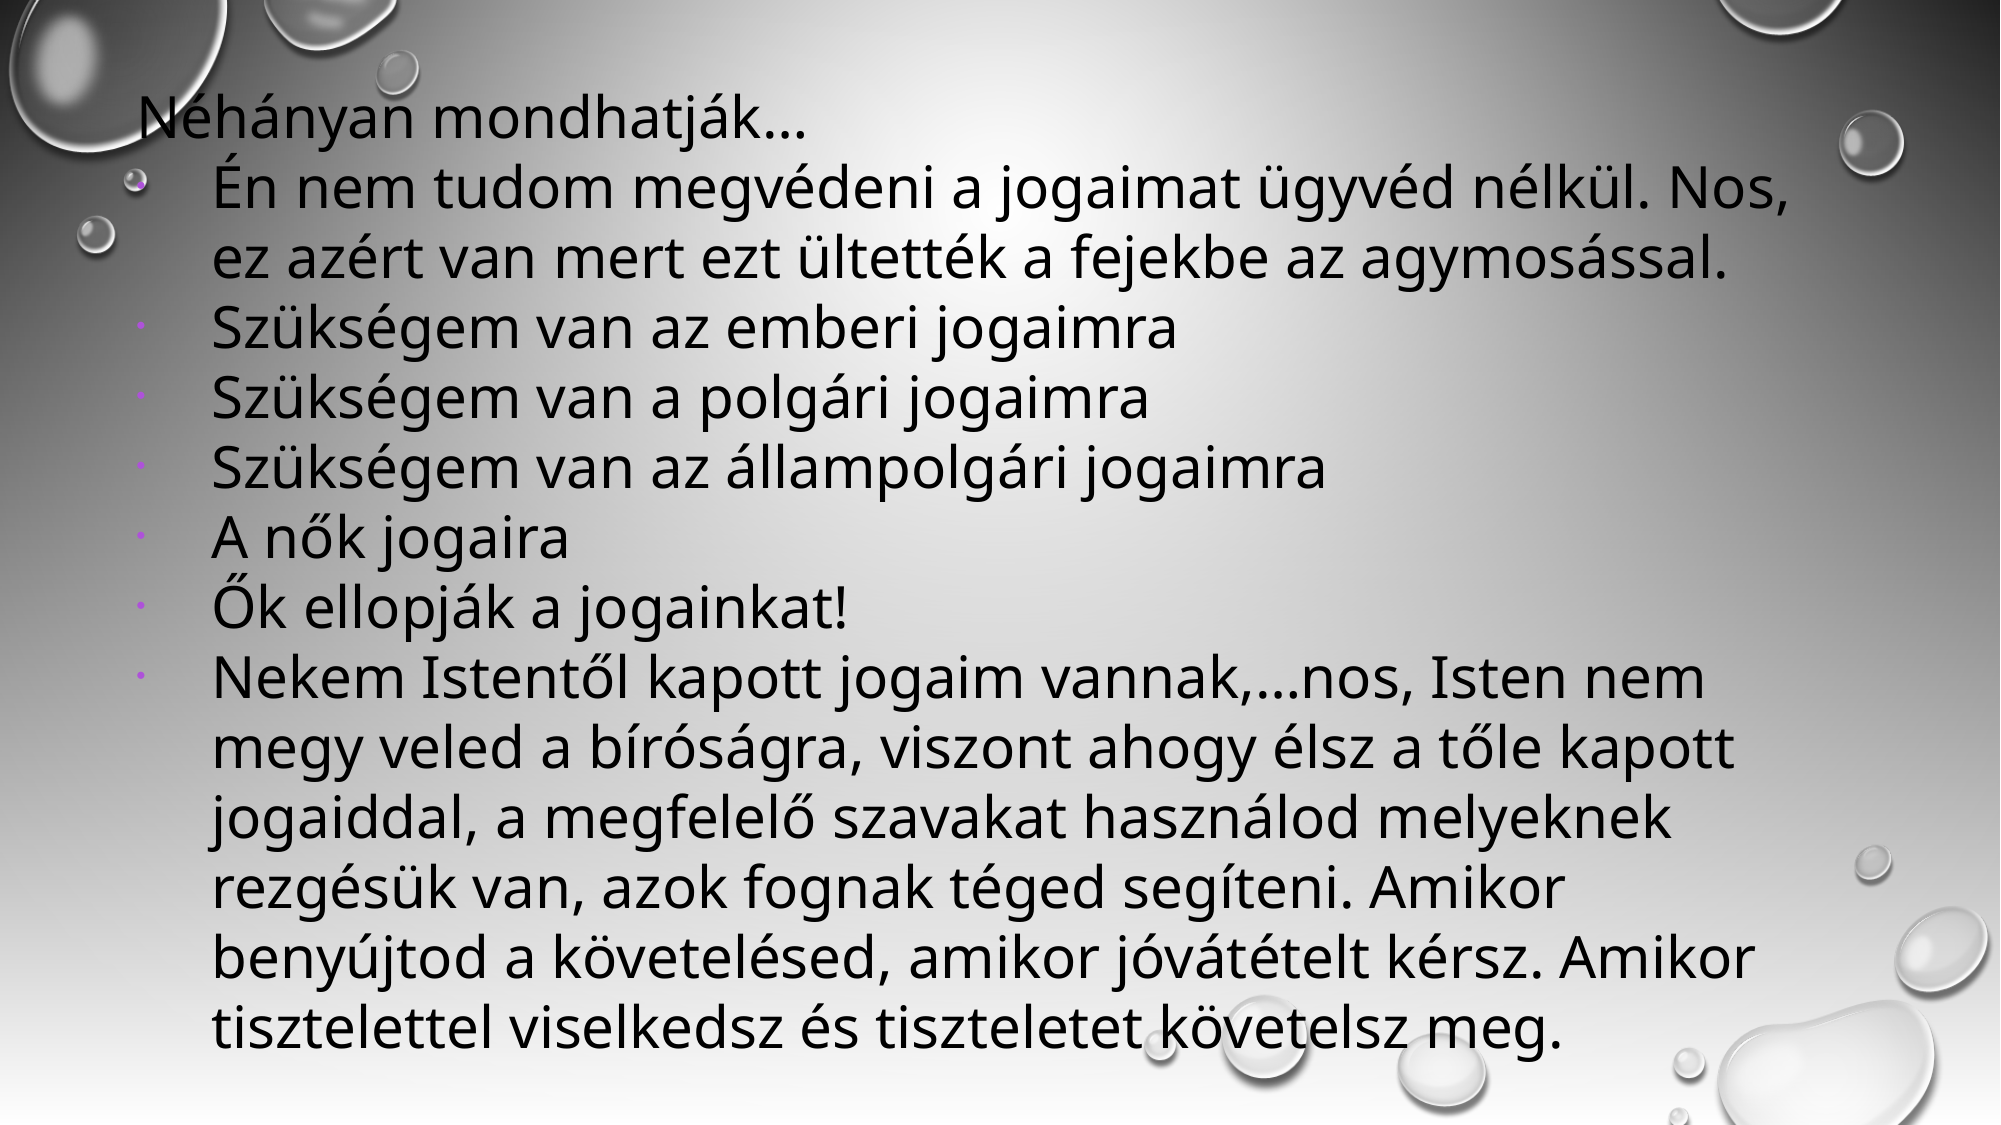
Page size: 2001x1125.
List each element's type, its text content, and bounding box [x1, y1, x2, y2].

text_box Néhányan mondhatják… Én nem tudom megvédeni a jogaimat ügyvéd nélkül. Nos, ez azért van mert ezt ültették a fejekbe az agymosással. Szükségem van az emberi jogaimra Szükségem van a polgári jogaimra Szükségem van az állampolgári jogaimra A nők jogaira Ők ellopják a jogainkat! Nekem Istentől kapott jogaim vannak,…nos, Isten nem megy veled a bíróságra, viszont ahogy élsz a tőle kapott jogaiddal, a megfelelő szavakat használod melyeknek rezgésük van, azok fognak téged segíteni. Amikor benyújtod a követelésed, amikor jóvátételt kérsz. Amikor tisztelettel viselkedsz és tiszteletet követelsz meg. [121, 73, 1865, 1068]
picture [0, 0, 2000, 1125]
